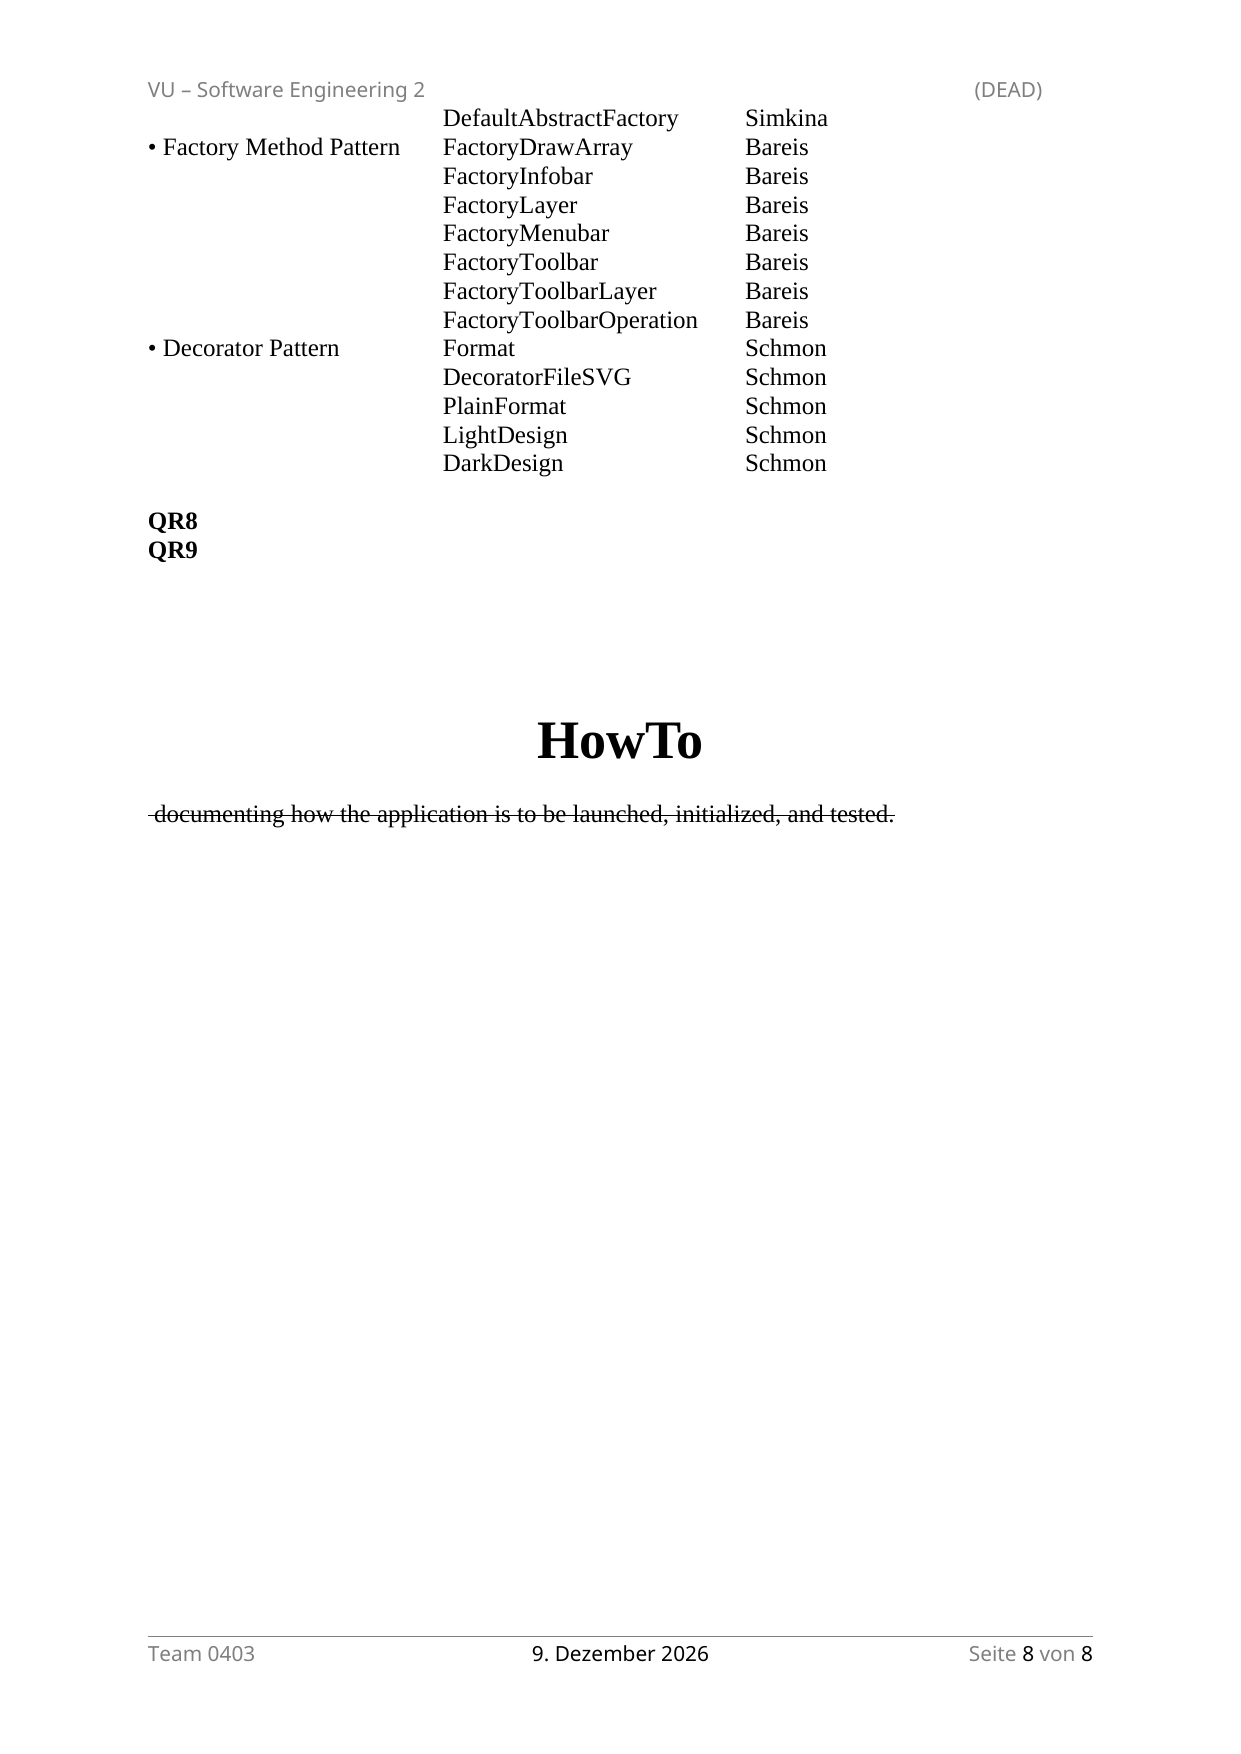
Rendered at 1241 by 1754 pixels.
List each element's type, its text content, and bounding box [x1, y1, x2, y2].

text QR8 [148, 506, 1093, 535]
text QR9 [148, 535, 1093, 563]
text • Decorator Pattern Format Schmon [148, 333, 1093, 362]
text documenting how the application is to be launched, initialized, and tested. [148, 799, 1093, 828]
text FactoryLayer Bareis [148, 190, 1093, 218]
text FactoryToolbarOperation Bareis [148, 305, 1093, 333]
text FactoryToolbarLayer Bareis [148, 276, 1093, 305]
text PlainFormat Schmon [148, 391, 1093, 420]
text FactoryInfobar Bareis [148, 161, 1093, 190]
subtitle HowTo [148, 708, 1093, 770]
text FactoryToolbar Bareis [148, 247, 1093, 276]
text FactoryMenubar Bareis [148, 218, 1093, 247]
text LightDesign Schmon [148, 420, 1093, 448]
text • Factory Method Pattern FactoryDrawArray Bareis [148, 132, 1093, 161]
text DefaultAbstractFactory Simkina [148, 103, 1093, 132]
text DecoratorFileSVG Schmon [148, 362, 1093, 391]
text DarkDesign Schmon [148, 448, 1093, 477]
